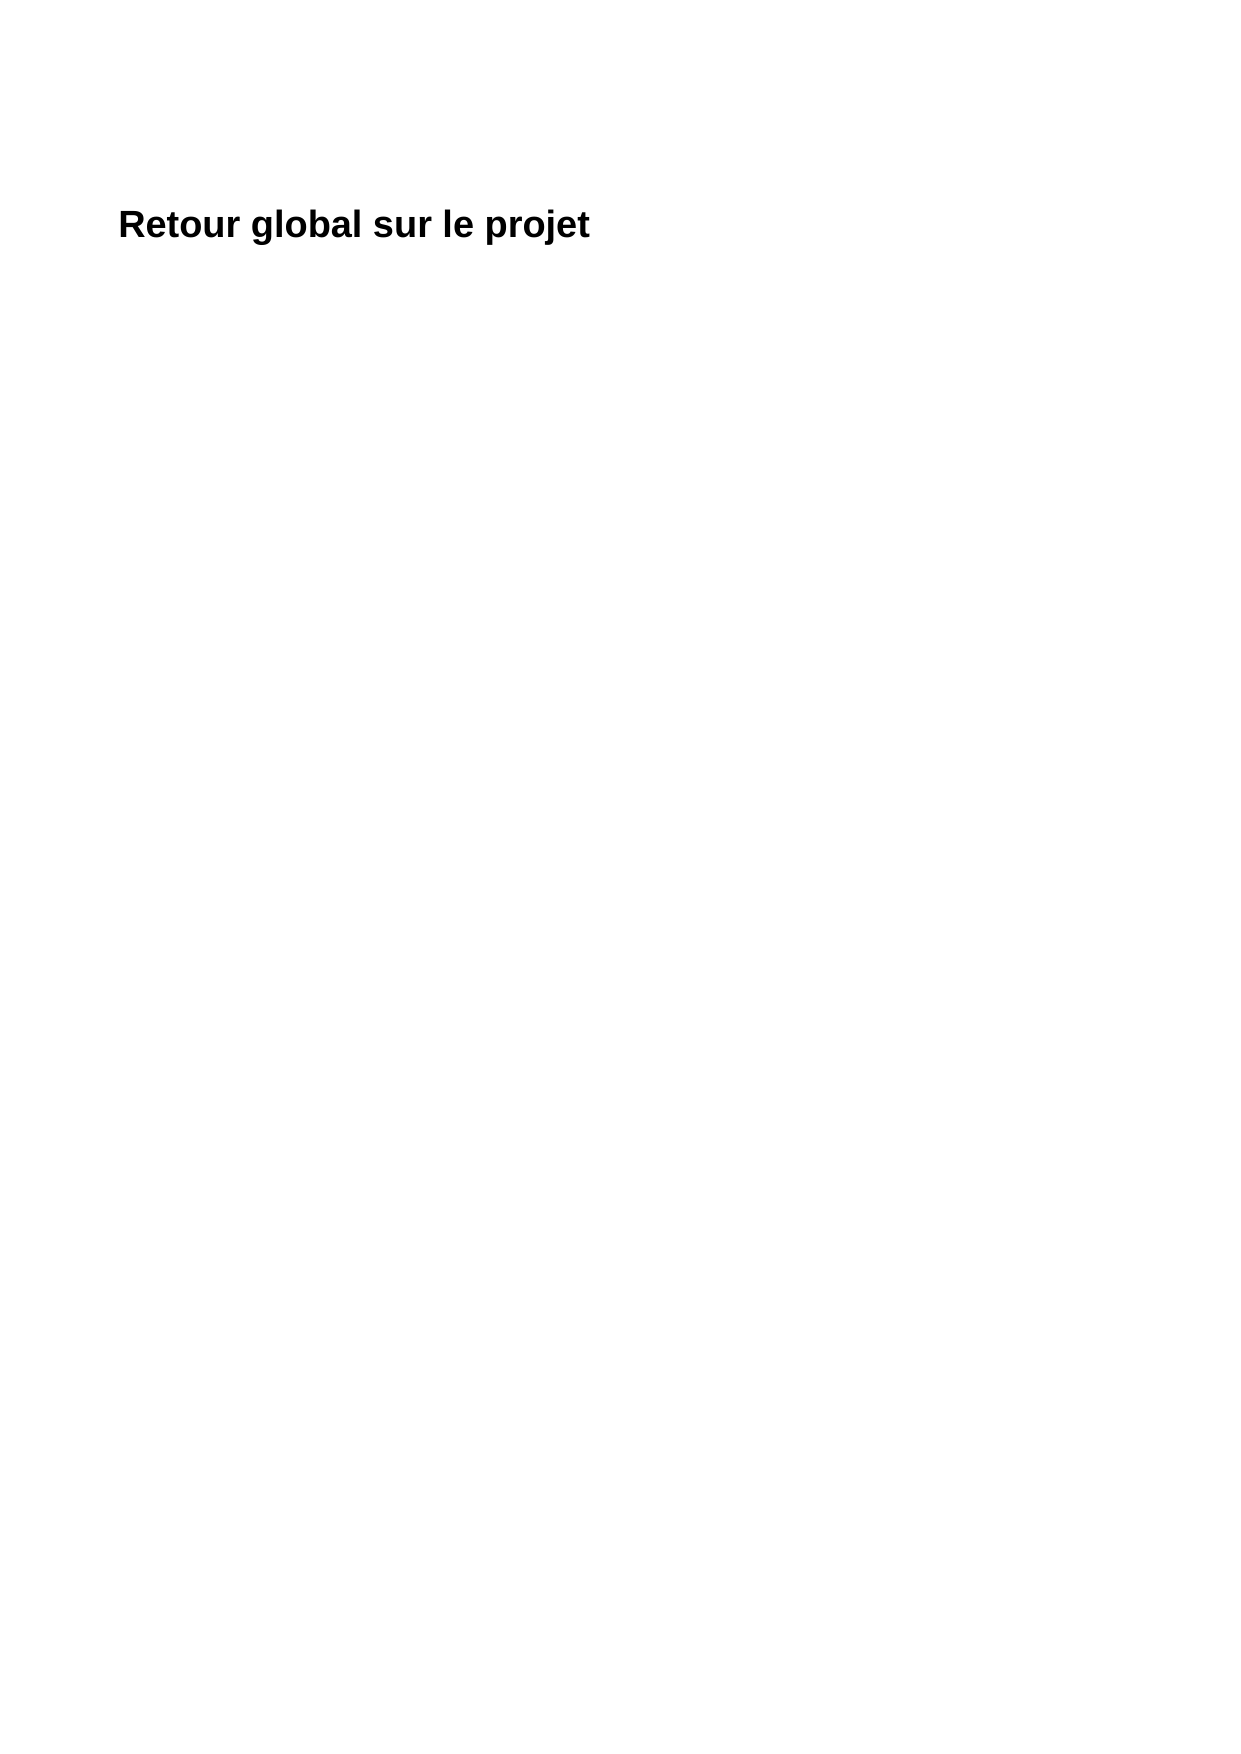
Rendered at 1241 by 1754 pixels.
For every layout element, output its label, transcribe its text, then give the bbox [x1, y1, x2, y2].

subtitle Retour global sur le projet [118, 201, 1122, 245]
